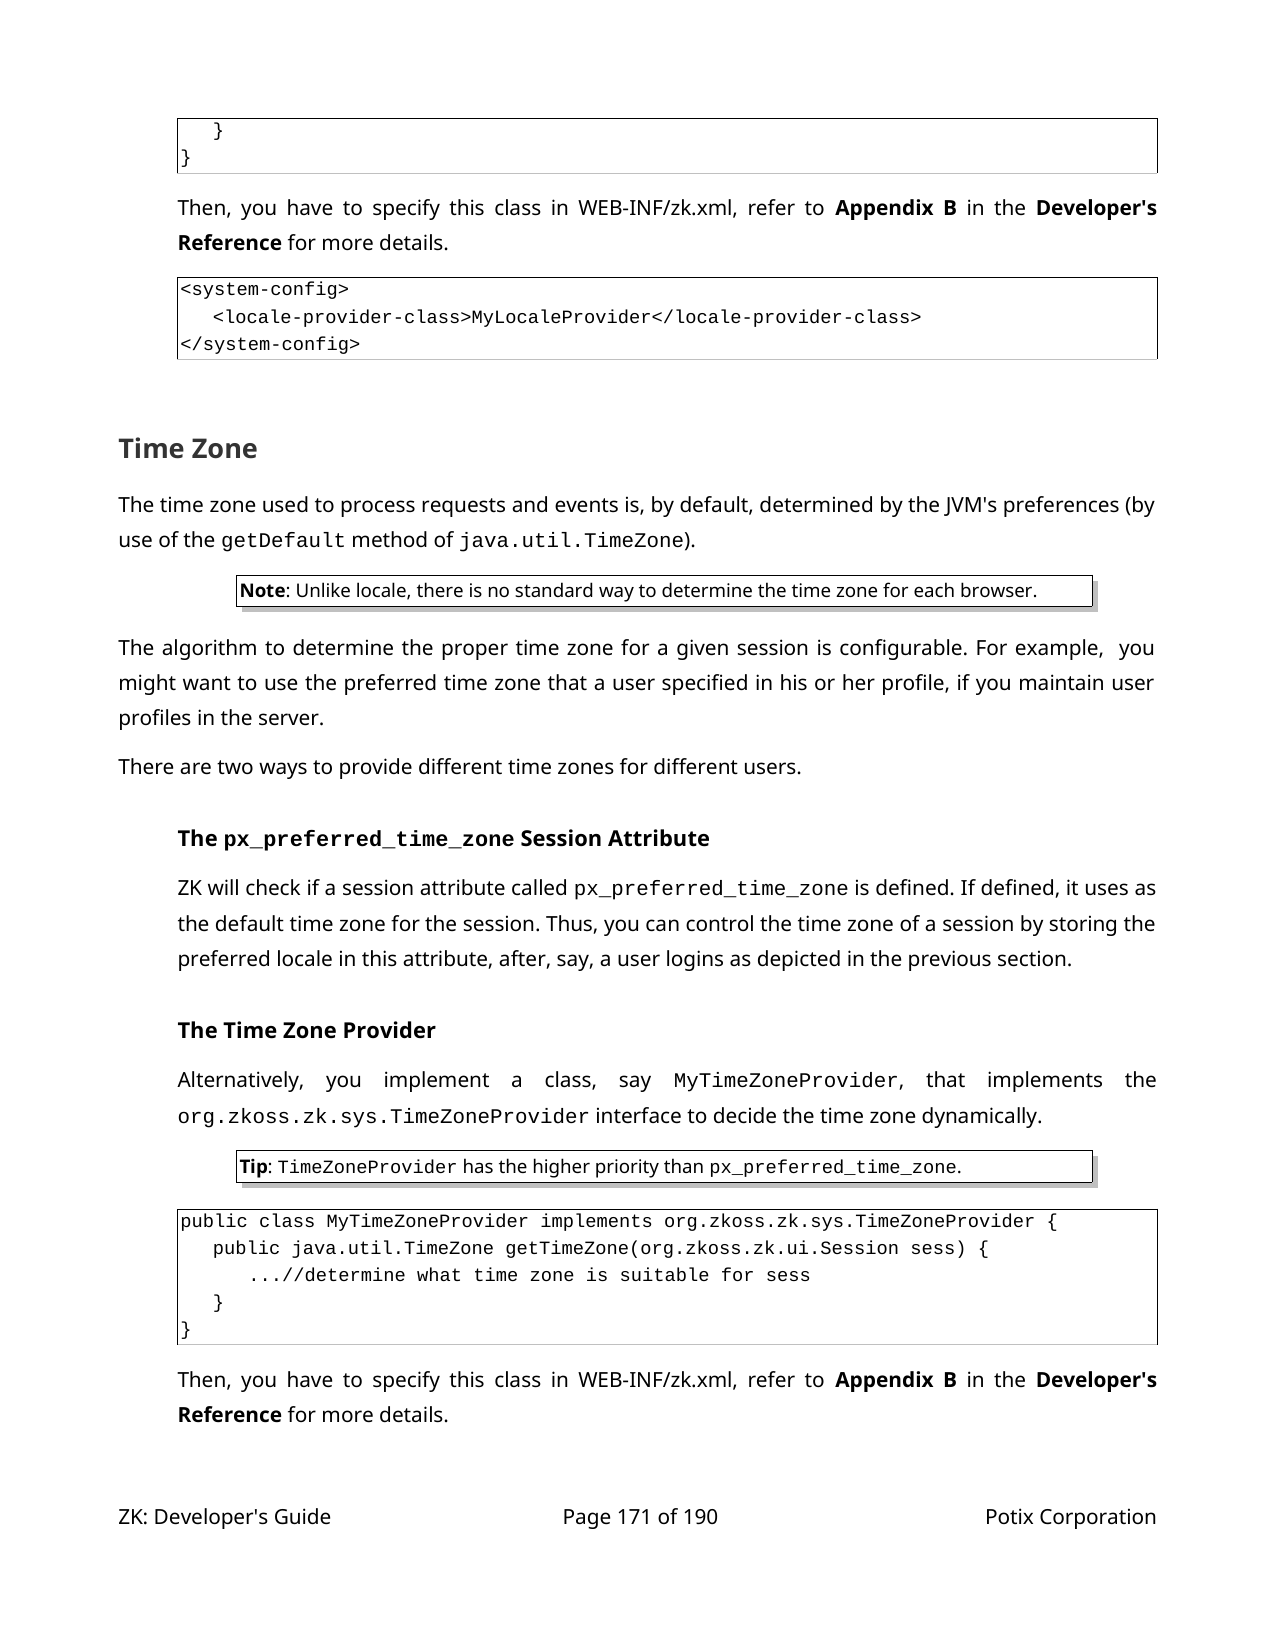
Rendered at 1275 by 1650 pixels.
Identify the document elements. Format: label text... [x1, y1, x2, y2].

text <locale-provider-class>MyLocaleProvider</locale-provider-class> [178, 304, 1157, 329]
text public java.util.TimeZone getTimeZone(org.zkoss.zk.ui.Session sess) { [178, 1236, 1157, 1260]
text ZK will check if a session attribute called px_preferred_time_zone is defined. If defined, it uses as the default time zone for the session. Thus, you can control the time zone of a session by storing the preferred locale in this attribute, after, say, a user logins as depicted in the previous section. [177, 873, 1157, 972]
text public class MyTimeZoneProvider implements org.zkoss.zk.sys.TimeZoneProvider { [178, 1210, 1157, 1233]
subtitle The Time Zone Provider [177, 1015, 1157, 1045]
subtitle Time Zone [118, 430, 1157, 467]
subtitle The px_preferred_time_zone Session Attribute [177, 823, 1157, 853]
text The time zone used to process requests and events is, by default, determined by the JVM's preferences (by use of the getDefault method of java.util.TimeZone). [118, 490, 1157, 554]
text } [178, 1317, 1157, 1344]
text Then, you have to specify this class in WEB-INF/zk.xml, refer to Appendix B in the Developer's Reference for more details. [177, 193, 1157, 257]
text The algorithm to determine the proper time zone for a given session is configurable. For example, you might want to use the preferred time zone that a user specified in his or her profile, if you maintain user profiles in the server. [118, 633, 1157, 731]
text Alternatively, you implement a class, say MyTimeZoneProvider, that implements the org.zkoss.zk.sys.TimeZoneProvider interface to decide the time zone dynamically. [177, 1066, 1157, 1129]
text } [178, 119, 1157, 142]
text } [178, 1290, 1157, 1314]
text <system-config> [178, 278, 1157, 302]
text Note: Unlike locale, there is no standard way to determine the time zone for each browser. [237, 576, 1092, 606]
text Tip: TimeZoneProvider has the higher priority than px_preferred_time_zone. [237, 1151, 1092, 1182]
text } [178, 145, 1157, 173]
text There are two ways to provide different time zones for different users. [118, 752, 1157, 780]
text </system-config> [178, 332, 1157, 359]
text ...//determine what time zone is suitable for sess [178, 1263, 1157, 1287]
text Then, you have to specify this class in WEB-INF/zk.xml, refer to Appendix B in the Developer's Reference for more details. [177, 1365, 1157, 1429]
